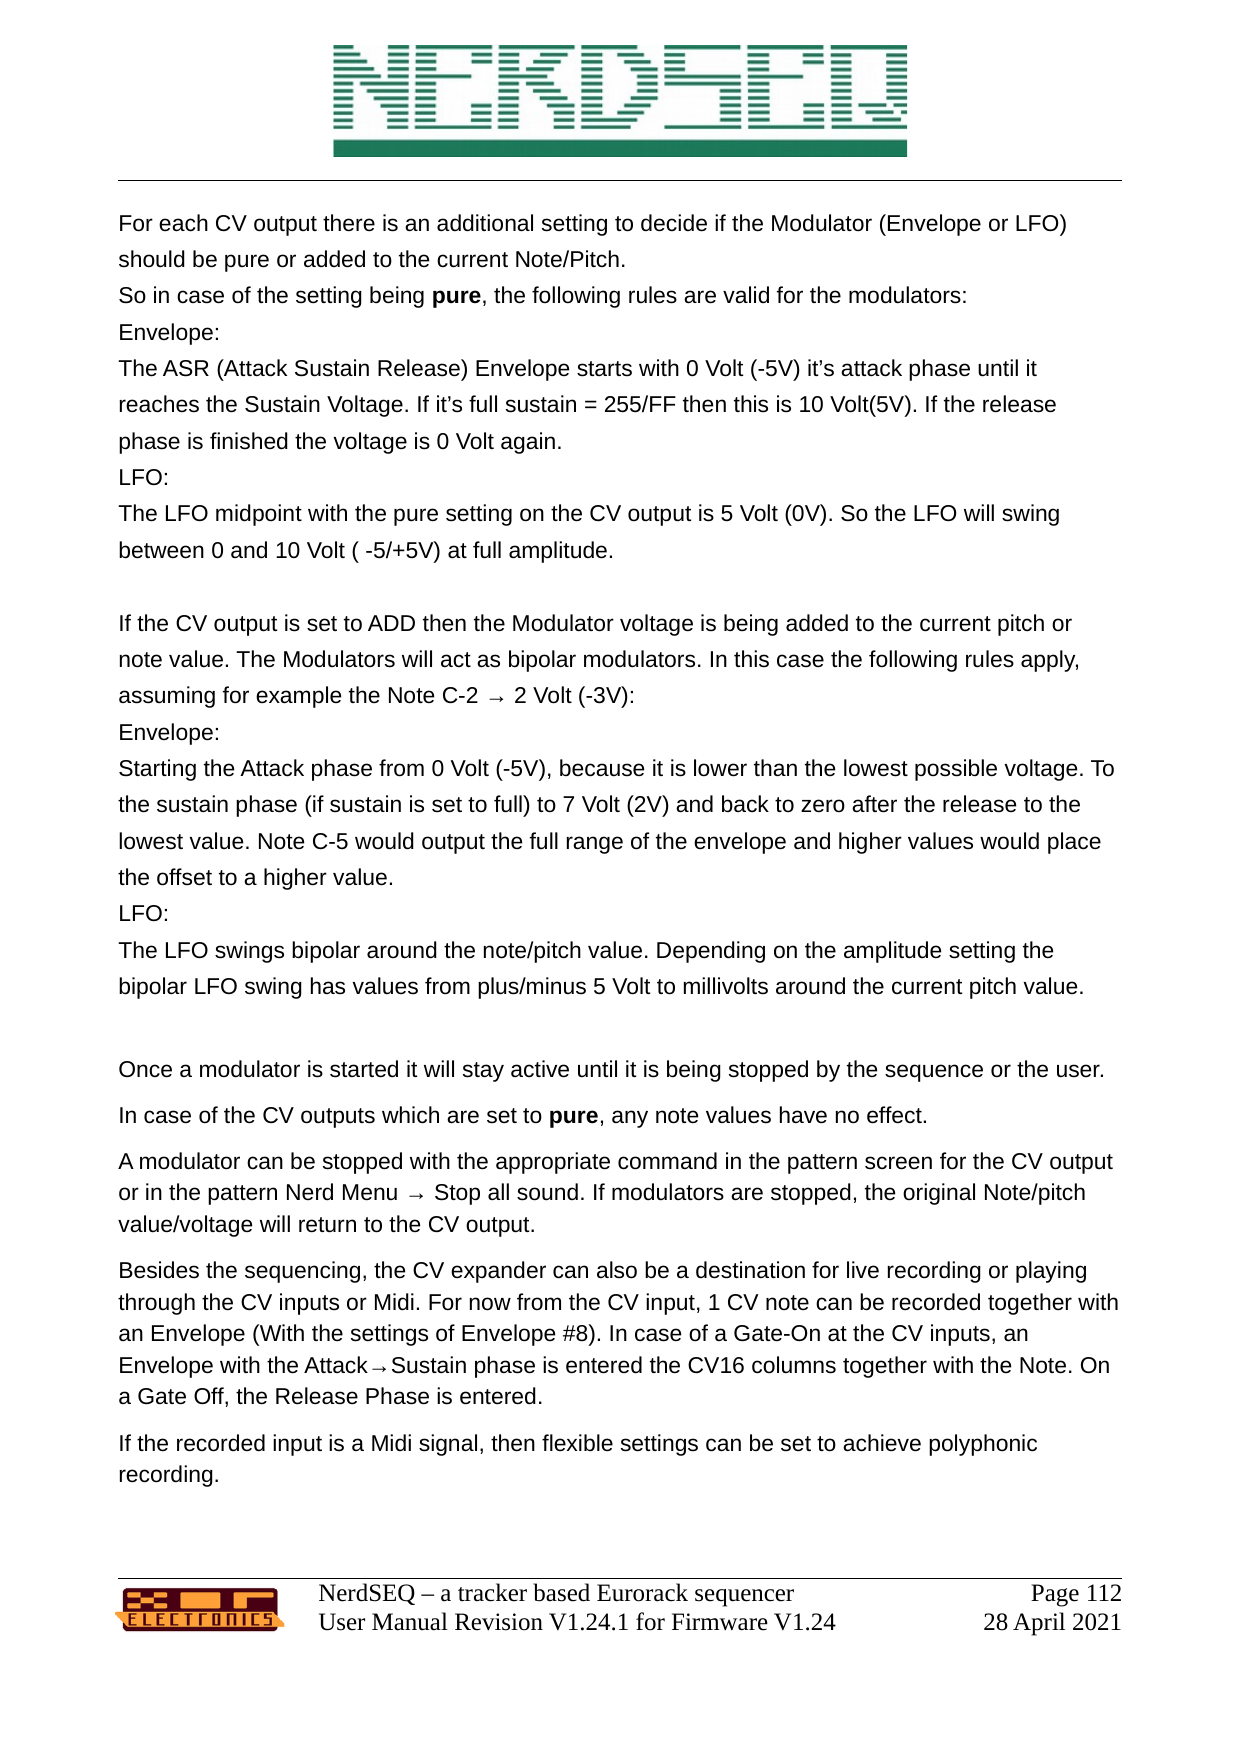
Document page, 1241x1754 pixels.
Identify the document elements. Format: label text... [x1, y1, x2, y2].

text Starting the Attack phase from 0 Volt (-5V), because it is lower than the lowest possible voltage. To the sustain phase (if sustain is set to full) to 7 Volt (2V) and back to zero after the release to the lowest value. Note C-5 would output the full range of the envelope and higher values would place the offset to a higher value. [118, 755, 1122, 890]
text So in case of the setting being pure, the following rules are valid for the modulators: [118, 282, 1122, 309]
text Besides the sequencing, the CV expander can also be a destination for live recording or playing through the CV inputs or Midi. For now from the CV input, 1 CV note can be recorded together with an Envelope (With the settings of Envelope #8). In case of a Gate-On at the CV inputs, an Envelope with the Attack→Sustain phase is entered the CV16 columns together with the Note. On a Gate Off, the Release Phase is entered. [118, 1257, 1122, 1410]
text The LFO midpoint with the pure setting on the CV output is 5 Volt (0V). So the LFO will swing between 0 and 10 Volt ( -5/+5V) at full amplitude. [118, 500, 1122, 563]
text A modulator can be stopped with the appropriate command in the pattern screen for the CV output or in the pattern Nerd Menu → Stop all sound. If modulators are stopped, the original Note/pitch value/voltage will return to the CV output. [118, 1148, 1122, 1237]
text Envelope: [118, 718, 1122, 745]
text If the recorded input is a Midi signal, then flexible settings can be set to achieve polyphonic recording. [118, 1429, 1122, 1487]
text For each CV output there is an additional setting to decide if the Modulator (Envelope or LFO) should be pure or added to the current Note/Pitch. [118, 209, 1122, 272]
text Envelope: [118, 319, 1122, 345]
text LFO: [118, 900, 1122, 927]
text The ASR (Attack Sustain Release) Envelope starts with 0 Volt (-5V) it’s attack phase until it reaches the Sustain Voltage. If it’s full sustain = 255/FF then this is 10 Volt(5V). If the release phase is finished the voltage is 0 Volt again. [118, 355, 1122, 454]
text LFO: [118, 464, 1122, 490]
picture [333, 45, 908, 157]
picture [115, 1584, 285, 1634]
text In case of the CV outputs which are set to pure, any note values have no effect. [118, 1102, 1122, 1128]
text Once a modulator is started it will stay active until it is being stopped by the sequence or the user. [118, 1056, 1122, 1082]
text If the CV output is set to ADD then the Modulator voltage is being added to the current pitch or note value. The Modulators will act as bipolar modulators. In this case the following rules apply, assuming for example the Note C-2 → 2 Volt (-3V): [118, 609, 1122, 708]
text The LFO swings bipolar around the note/pitch value. Depending on the amplitude setting the bipolar LFO swing has values from plus/minus 5 Volt to millivolts around the current pitch value. [118, 937, 1122, 999]
